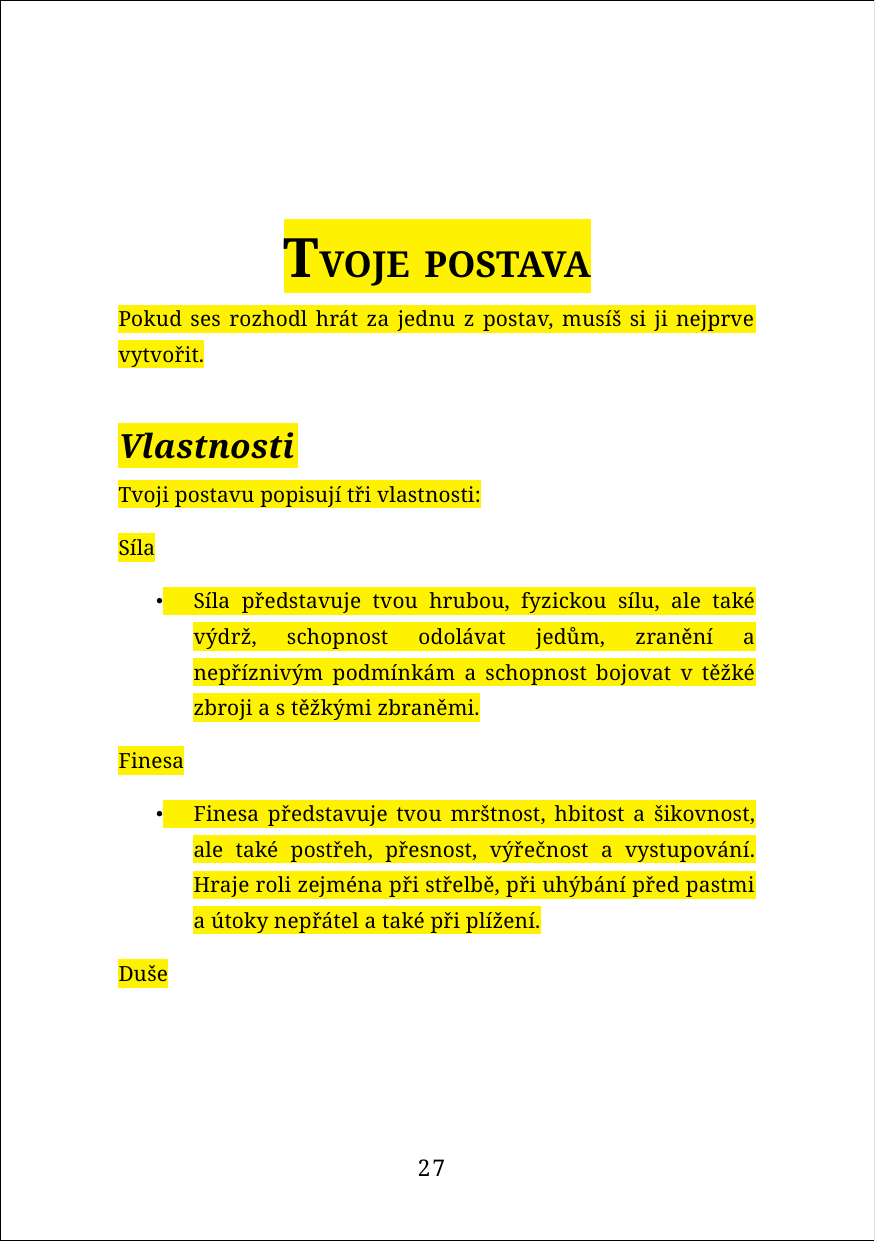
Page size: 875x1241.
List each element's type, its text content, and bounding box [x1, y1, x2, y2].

subtitle Tvoje postava [118, 219, 756, 293]
text Síla [118, 533, 756, 562]
text Tvoji postavu popisují tři vlastnosti: [118, 480, 756, 508]
list Síla představuje tvou hrubou, fyzickou sílu, ale také výdrž, schopnost odolávat jedům, zranění a nepříznivým podmínkám a schopnost bojovat v těžké zbroji a s těžkými zbraněmi. [156, 587, 756, 722]
list Finesa představuje tvou mrštnost, hbitost a šikovnost, ale také postřeh, přesnost, výřečnost a vystupování. Hraje roli zejména při střelbě, při uhýbání před pastmi a útoky nepřátel a také při plížení. [156, 799, 756, 934]
text Pokud ses rozhodl hrát za jednu z postav, musíš si ji nejprve vytvořit. [118, 304, 756, 368]
text Finesa [118, 746, 756, 775]
subtitle Vlastnosti [118, 423, 756, 468]
text Duše [118, 959, 756, 988]
